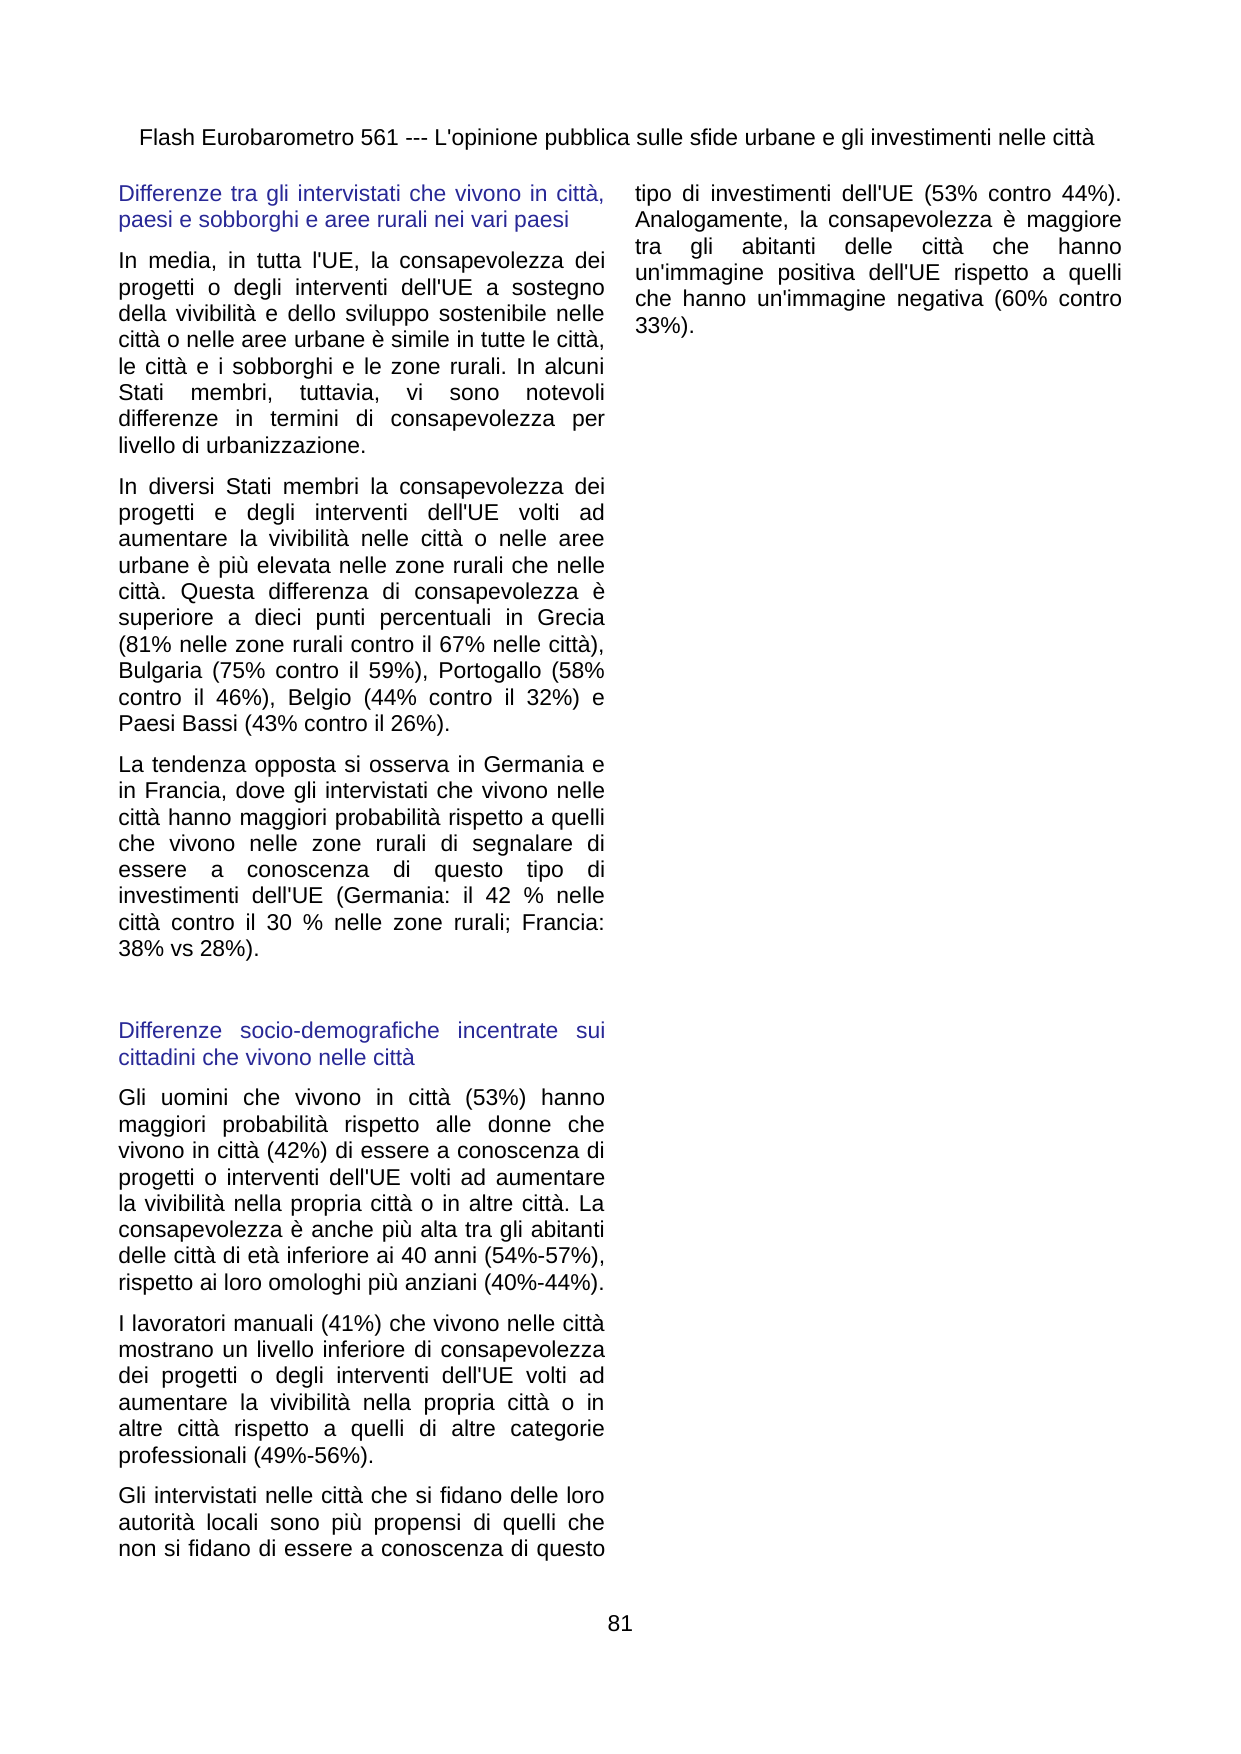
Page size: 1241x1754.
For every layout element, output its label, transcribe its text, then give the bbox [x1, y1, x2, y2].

text Differenze tra gli intervistati che vivono in città, paesi e sobborghi e aree rurali nei vari paesi [118, 180, 605, 233]
text Differenze socio-demografiche incentrate sui cittadini che vivono nelle città [118, 1017, 605, 1070]
text tipo di investimenti dell'UE (53% contro 44%). Analogamente, la consapevolezza è maggiore tra gli abitanti delle città che hanno un'immagine positiva dell'UE rispetto a quelli che hanno un'immagine negativa (60% contro 33%). [635, 180, 1122, 338]
text I lavoratori manuali (41%) che vivono nelle città mostrano un livello inferiore di consapevolezza dei progetti o degli interventi dell'UE volti ad aumentare la vivibilità nella propria città o in altre città rispetto a quelli di altre categorie professionali (49%-56%). [118, 1310, 605, 1468]
text La tendenza opposta si osserva in Germania e in Francia, dove gli intervistati che vivono nelle città hanno maggiori probabilità rispetto a quelli che vivono nelle zone rurali di segnalare di essere a conoscenza di questo tipo di investimenti dell'UE (Germania: il 42 % nelle città contro il 30 % nelle zone rurali; Francia: 38% vs 28%). [118, 751, 605, 962]
text Gli uomini che vivono in città (53%) hanno maggiori probabilità rispetto alle donne che vivono in città (42%) di essere a conoscenza di progetti o interventi dell'UE volti ad aumentare la vivibilità nella propria città o in altre città. La consapevolezza è anche più alta tra gli abitanti delle città di età inferiore ai 40 anni (54%-57%), rispetto ai loro omologhi più anziani (40%-44%). [118, 1084, 605, 1295]
text In diversi Stati membri la consapevolezza dei progetti e degli interventi dell'UE volti ad aumentare la vivibilità nelle città o nelle aree urbane è più elevata nelle zone rurali che nelle città. Questa differenza di consapevolezza è superiore a dieci punti percentuali in Grecia (81% nelle zone rurali contro il 67% nelle città), Bulgaria (75% contro il 59%), Portogallo (58% contro il 46%), Belgio (44% contro il 32%) e Paesi Bassi (43% contro il 26%). [118, 473, 605, 736]
text In media, in tutta l'UE, la consapevolezza dei progetti o degli interventi dell'UE a sostegno della vivibilità e dello sviluppo sostenibile nelle città o nelle aree urbane è simile in tutte le città, le città e i sobborghi e le zone rurali. In alcuni Stati membri, tuttavia, vi sono notevoli differenze in termini di consapevolezza per livello di urbanizzazione. [118, 247, 605, 458]
text Gli intervistati nelle città che si fidano delle loro autorità locali sono più propensi di quelli che non si fidano di essere a conoscenza di questo [118, 1482, 605, 1562]
